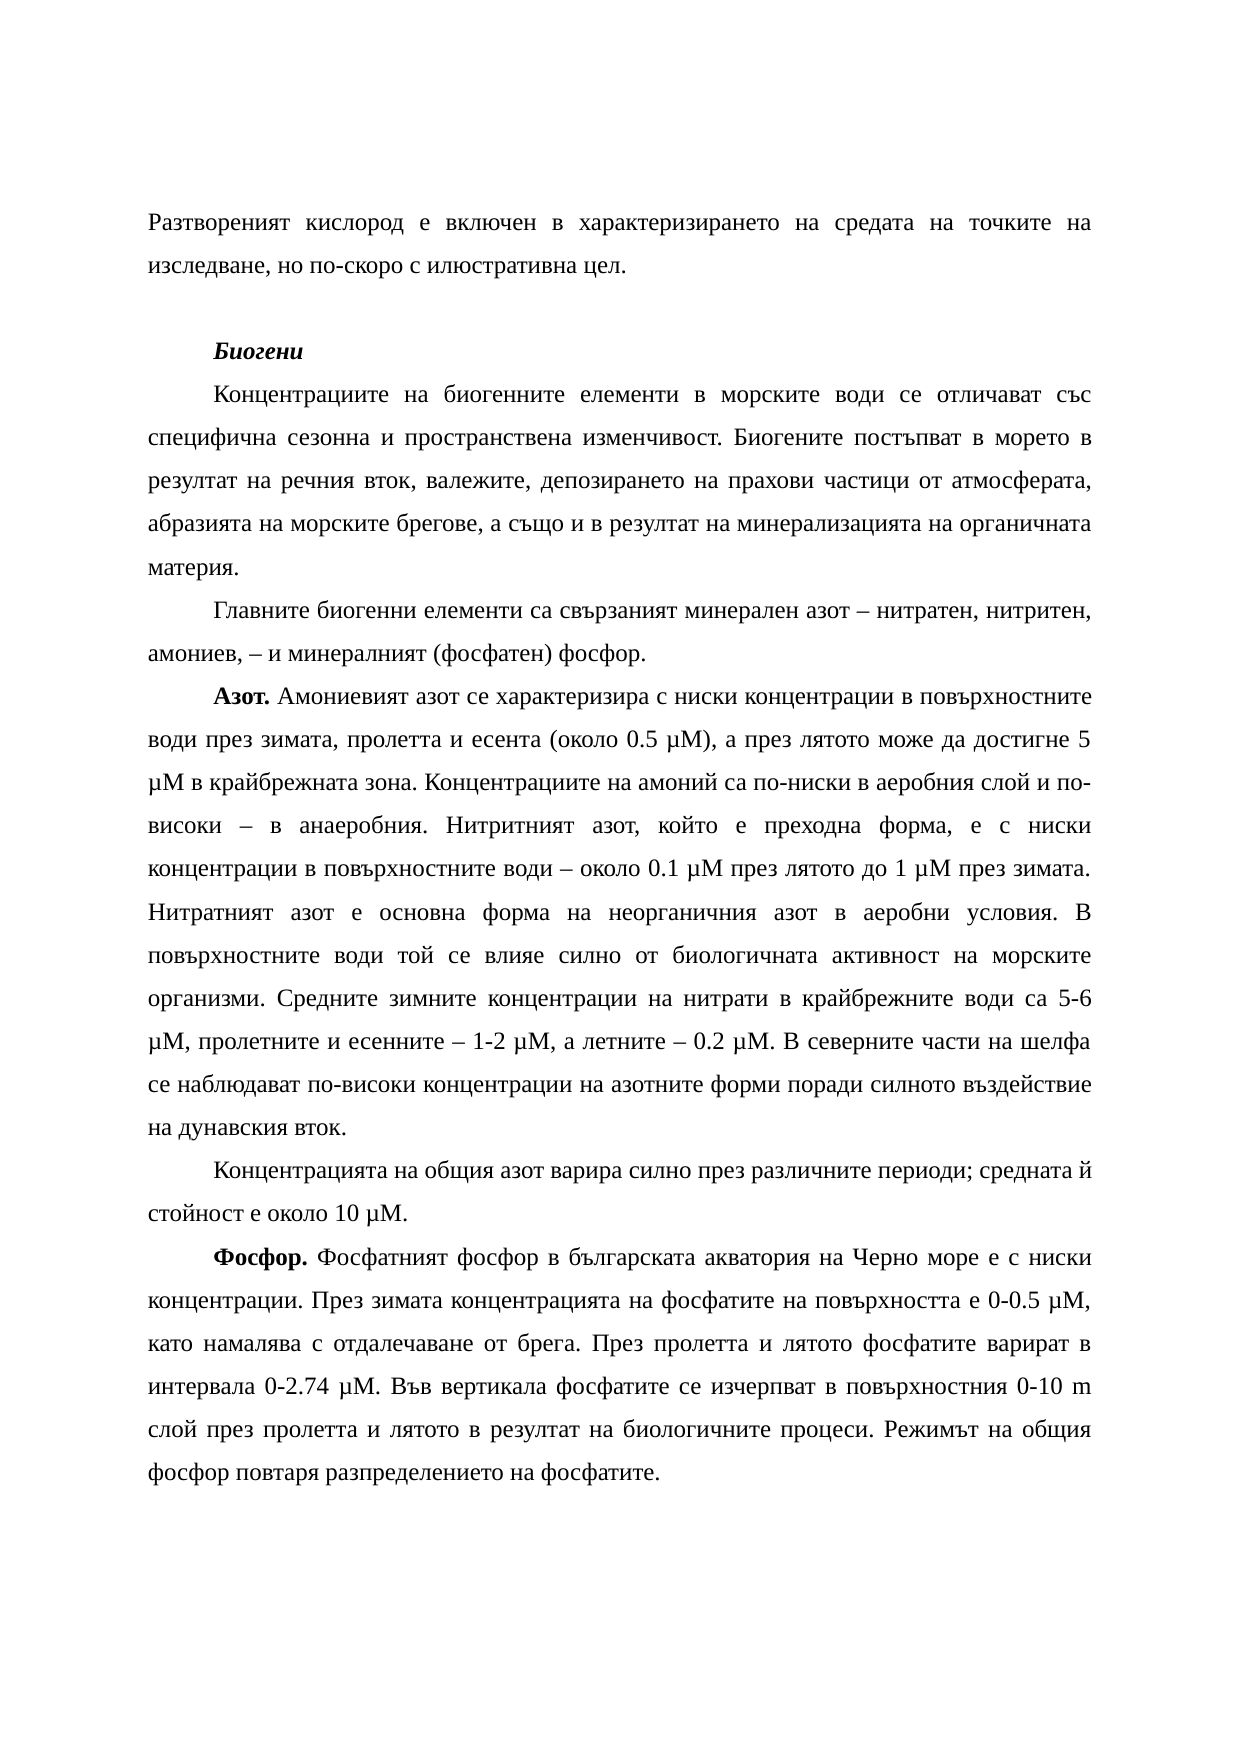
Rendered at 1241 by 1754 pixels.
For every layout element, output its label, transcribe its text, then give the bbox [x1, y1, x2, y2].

text Фосфор. Фосфатният фосфор в българската акватория на Черно море е с ниски концентрации. През зимата концентрацията на фосфатите на повърхността е 0-0.5 µM, като намалява с отдалечаване от брега. През пролетта и лятото фосфатите варират в интервала 0-2.74 µM. Във вертикала фосфатите се изчерпват в повърхностния 0-10 m слой през пролетта и лятото в резултат на биологичните процеси. Режимът на общия фосфор повтаря разпределението на фосфатите. [148, 1242, 1093, 1486]
text Азот. Амониевият азот се характеризира с ниски концентрации в повърхностните води през зимата, пролетта и есента (около 0.5 µM), а през лятото може да достигне 5 µM в крайбрежната зона. Концентрациите на амоний са по-ниски в аеробния слой и по-високи – в анаеробния. Нитритният азот, който е преходна форма, е с ниски концентрации в повърхностните води – около 0.1 µM през лятото до 1 µM през зимата. Нитратният азот е основна форма на неорганичния азот в аеробни условия. В повърхностните води той се влияе силно от биологичната активност на морските организми. Средните зимните концентрации на нитрати в крайбрежните води са 5-6 µM, пролетните и есенните – 1-2 µM, а летните – 0.2 µM. В северните части на шелфа се наблюдават по-високи концентрации на азотните форми поради силното въздействие на дунавския вток. [148, 681, 1093, 1141]
text Биогени [148, 336, 1093, 365]
text Разтвореният кислород е включен в характеризирането на средата на точките на изследване, но по-скоро с илюстративна цел. [148, 207, 1093, 278]
text Концентрацията на общия азот варира силно през различните периоди; средната й стойност е около 10 µM. [148, 1155, 1093, 1227]
text Главните биогенни елементи са свързаният минерален азот – нитратен, нитритен, амониев, – и минералният (фосфатен) фосфор. [148, 595, 1093, 667]
text Концентрациите на биогенните елементи в морските води се отличават със специфична сезонна и пространствена изменчивост. Биогените постъпват в морето в резултат на речния вток, валежите, депозирането на прахови частици от атмосферата, абразията на морските брегове, а също и в резултат на минерализацията на органичната материя. [148, 379, 1093, 580]
